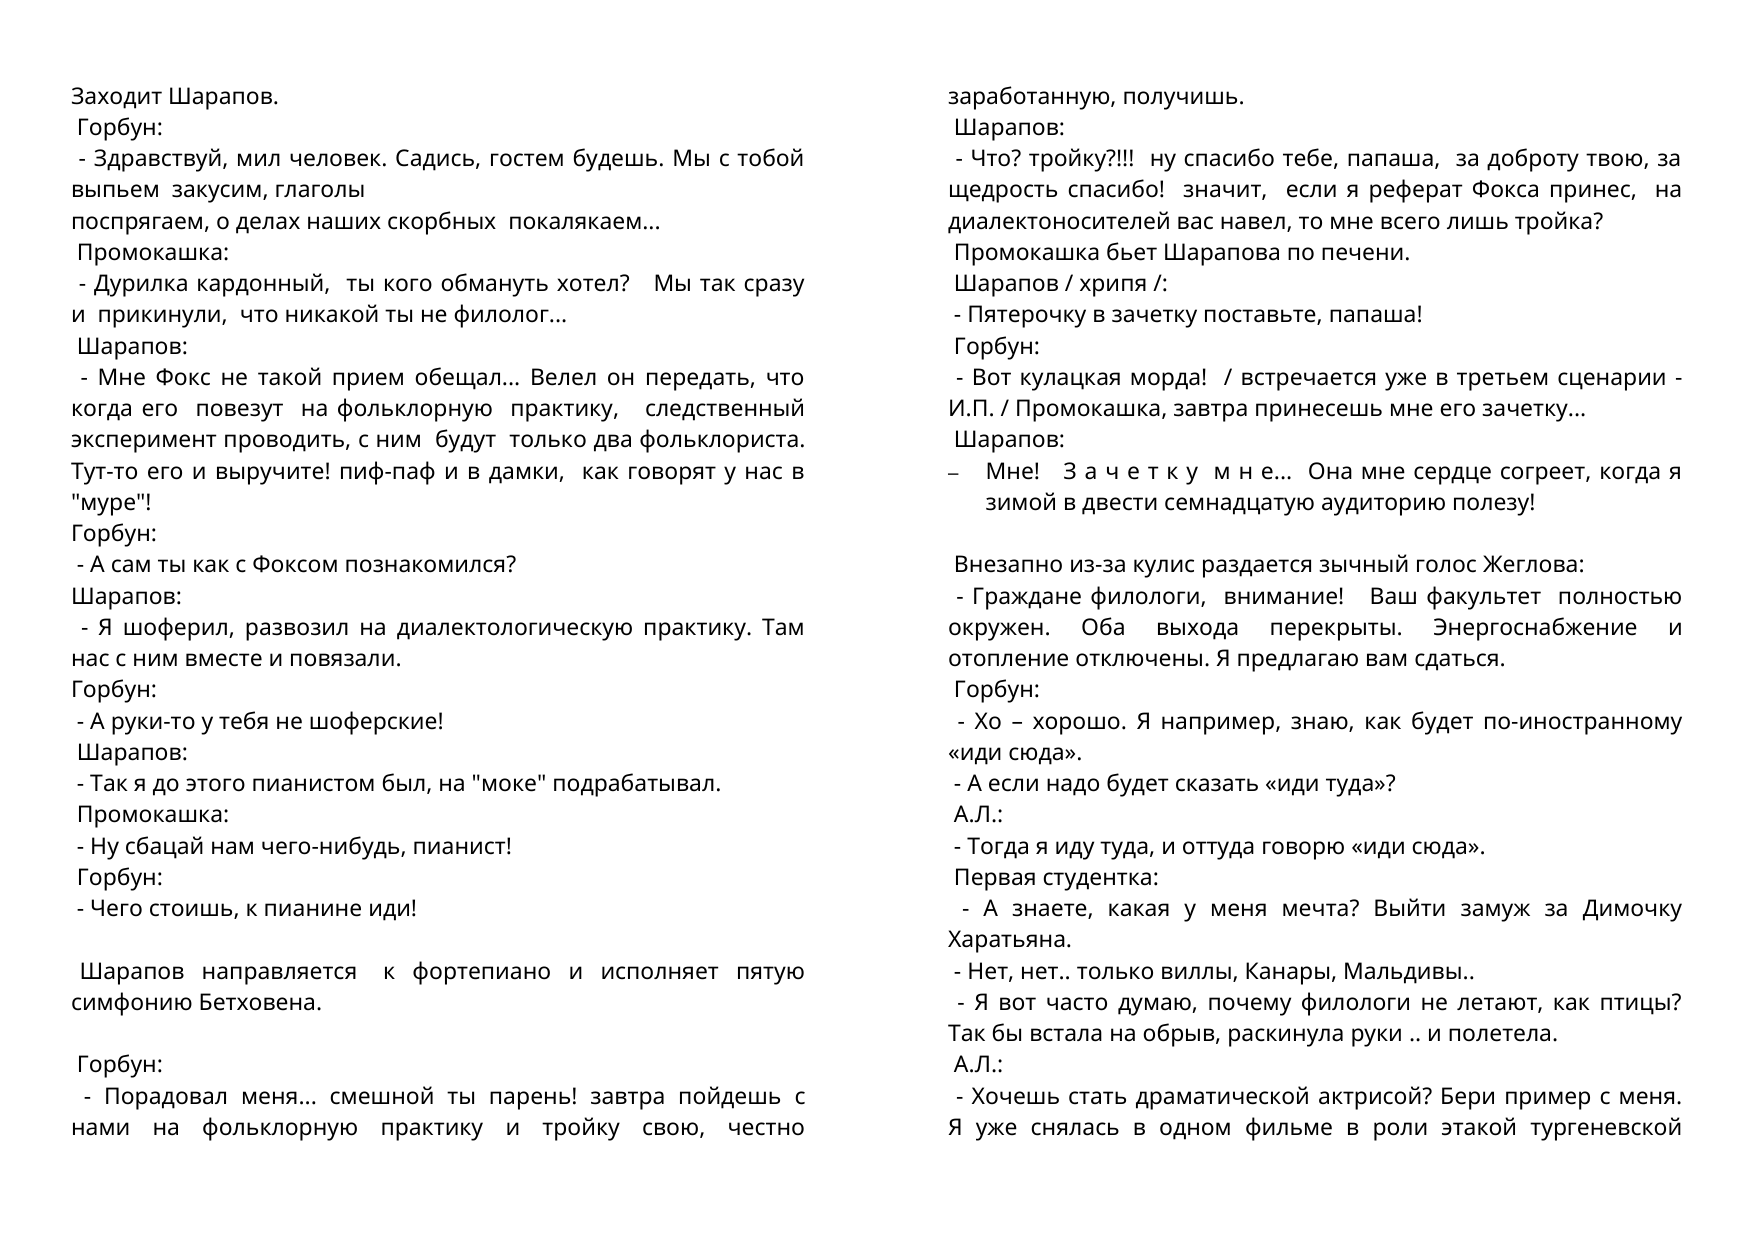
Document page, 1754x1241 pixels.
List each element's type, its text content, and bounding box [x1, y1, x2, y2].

text Промокашка: [71, 236, 806, 267]
text Шарапов: [71, 580, 806, 611]
text Шарапов: [71, 330, 806, 361]
text - А руки-то у тебя не шоферские! [71, 705, 806, 736]
text Горбун: [71, 111, 806, 142]
text заработанную, получишь. [948, 80, 1683, 111]
text Шарапов: [948, 423, 1683, 455]
text Шарапов: [948, 111, 1683, 142]
text - Порадовал меня... смешной ты парень! завтра пойдешь с нами на фольклорную практику и тройку свою, честно [71, 1080, 806, 1142]
text - А сам ты как с Фоксом познакомился? [71, 548, 806, 580]
text - Пятерочку в зачетку поставьте, папаша! [948, 298, 1683, 330]
text - Граждане филологи, внимание! Ваш факультет полностью окружен. Оба выхода перекрыты. Энергоснабжение и отопление отключены. Я предлагаю вам сдаться. [948, 580, 1683, 673]
text - Мне Фокс не такой прием обещал... Велел он передать, что когда его повезут на фольклорную практику, следственный эксперимент проводить, с ним будут только два фольклориста. Тут-то его и выручите! пиф-паф и в дамки, как говорят у нас в "муре"! [71, 361, 806, 517]
text Горбун: [71, 517, 806, 548]
text Шарапов: [71, 736, 806, 767]
text - Я вот часто думаю, почему филологи не летают, как птицы? Так бы встала на обрыв, раскинула руки .. и полетела. [948, 986, 1683, 1048]
text А.Л.: [948, 798, 1683, 830]
text - Хо – хорошо. Я например, знаю, как будет по-иностранному «иди сюда». [948, 705, 1683, 767]
text - Так я до этого пианистом был, на "моке" подрабатывал. [71, 767, 806, 798]
text Промокашка бьет Шарапова по печени. [948, 236, 1683, 267]
text Шарапов / хрипя /: [948, 267, 1683, 298]
text Заходит Шарапов. [71, 80, 806, 111]
list Мне! З а ч е т к у м н е... Она мне сердце согреет, когда я зимой в двести семнадцатую аудиторию полезу! [948, 455, 1683, 517]
text - Ну сбацай нам чего-нибудь, пианист! [71, 830, 806, 861]
text - Хочешь стать драматической актрисой? Бери пример с меня. Я уже снялась в одном фильме в роли этакой тургеневской [948, 1080, 1683, 1142]
text Первая студентка: [948, 861, 1683, 892]
text - Чего стоишь, к пианине иди! [71, 892, 806, 923]
text - Нет, нет.. только виллы, Канары, Мальдивы.. [948, 955, 1683, 986]
text - Я шоферил, развозил на диалектологическую практику. Там нас с ним вместе и повязали. [71, 611, 806, 673]
text Горбун: [71, 673, 806, 705]
text Внезапно из-за кулис раздается зычный голос Жеглова: [948, 548, 1683, 580]
text - А знаете, какая у меня мечта? Выйти замуж за Димочку Харатьяна. [948, 892, 1683, 955]
text Шарапов направляется к фортепиано и исполняет пятую симфонию Бетховена. [71, 955, 806, 1017]
text Горбун: [71, 861, 806, 892]
text - Тогда я иду туда, и оттуда говорю «иди сюда». [948, 830, 1683, 861]
text Горбун: [71, 1048, 806, 1080]
text поспрягаем, о делах наших скорбных покалякаем... [71, 205, 806, 236]
text - Здравствуй, мил человек. Садись, гостем будешь. Мы с тобой выпьем закусим, глаголы [71, 142, 806, 205]
text Промокашка: [71, 798, 806, 830]
text А.Л.: [948, 1048, 1683, 1080]
text - Вот кулацкая морда! / встречается уже в третьем сценарии - И.П. / Промокашка, завтра принесешь мне его зачетку... [948, 361, 1683, 423]
text - А если надо будет сказать «иди туда»? [948, 767, 1683, 798]
text Горбун: [948, 673, 1683, 705]
text - Что? тройку?!!! ну спасибо тебе, папаша, за доброту твою, за щедрость спасибо! значит, если я реферат Фокса принес, на диалектоносителей вас навел, то мне всего лишь тройка? [948, 142, 1683, 236]
text - Дурилка кардонный, ты кого обмануть хотел? Мы так сразу и прикинули, что никакой ты не филолог... [71, 267, 806, 330]
text Горбун: [948, 330, 1683, 361]
